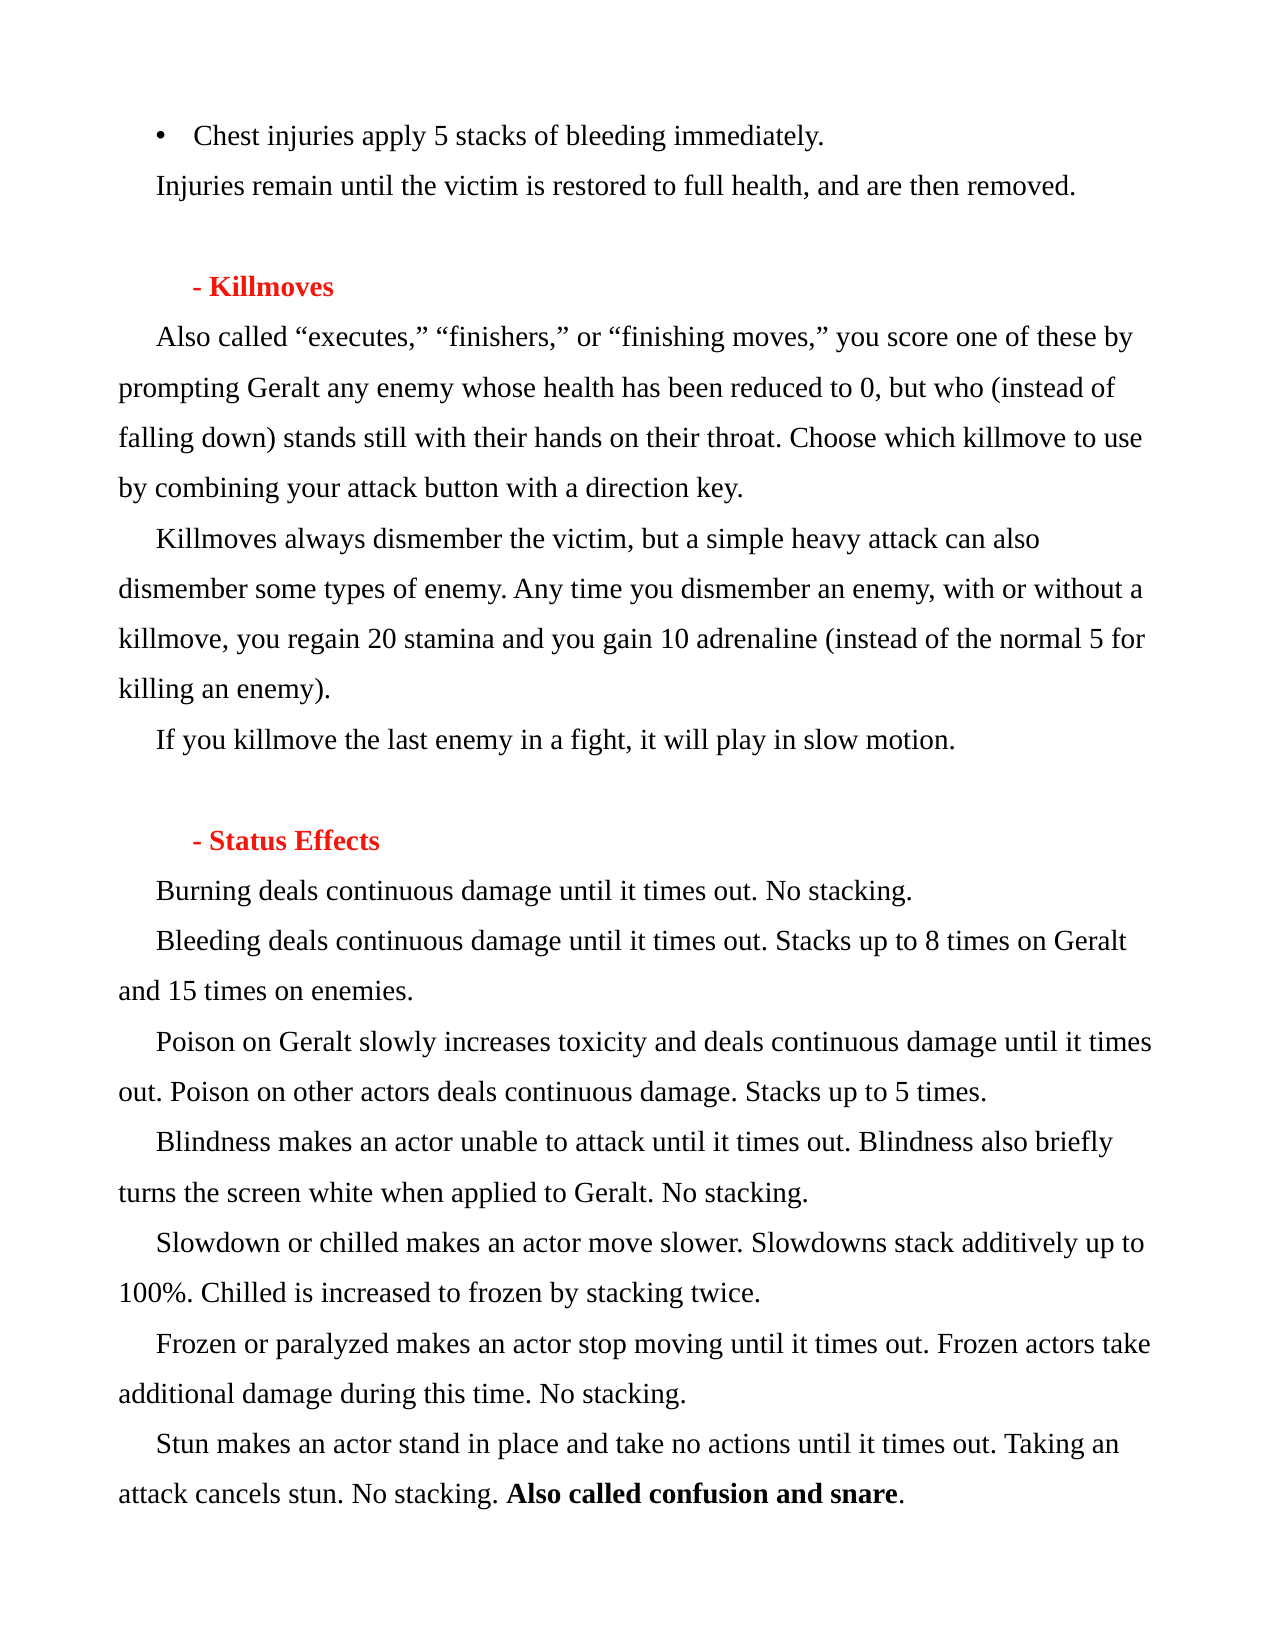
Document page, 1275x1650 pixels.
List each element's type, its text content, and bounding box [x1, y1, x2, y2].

text Stun makes an actor stand in place and take no actions until it times out. Taking an attack cancels stun. No stacking. Also called confusion and snare. [118, 1426, 1157, 1510]
text Bleeding deals continuous damage until it times out. Stacks up to 8 times on Geralt and 15 times on enemies. [118, 923, 1157, 1007]
list Chest injuries apply 5 stacks of bleeding immediately. [156, 118, 1157, 152]
text Burning deals continuous damage until it times out. No stacking. [118, 873, 1157, 906]
text Poison on Geralt slowly increases toxicity and deals continuous damage until it times out. Poison on other actors deals continuous damage. Stacks up to 5 times. [118, 1024, 1157, 1108]
text Slowdown or chilled makes an actor move slower. Slowdowns stack additively up to 100%. Chilled is increased to frozen by stacking twice. [118, 1225, 1157, 1309]
text Frozen or paralyzed makes an actor stop moving until it times out. Frozen actors take additional damage during this time. No stacking. [118, 1326, 1157, 1409]
text - Status Effects [118, 823, 1157, 856]
text If you killmove the last enemy in a fight, it will play in slow motion. [118, 722, 1157, 756]
text Also called “executes,” “finishers,” or “finishing moves,” you score one of these by prompting Geralt any enemy whose health has been reduced to 0, but who (instead of falling down) stands still with their hands on their throat. Choose which killmove to use by combining your attack button with a direction key. [118, 319, 1157, 504]
text Injuries remain until the victim is restored to full health, and are then removed. [118, 168, 1157, 202]
text Killmoves always dismember the victim, but a simple heavy attack can also dismember some types of enemy. Any time you dismember an enemy, with or without a killmove, you regain 20 stamina and you gain 10 adrenaline (instead of the normal 5 for killing an enemy). [118, 521, 1157, 705]
text - Killmoves [118, 269, 1157, 303]
text Blindness makes an actor unable to attack until it times out. Blindness also briefly turns the screen white when applied to Geralt. No stacking. [118, 1124, 1157, 1208]
